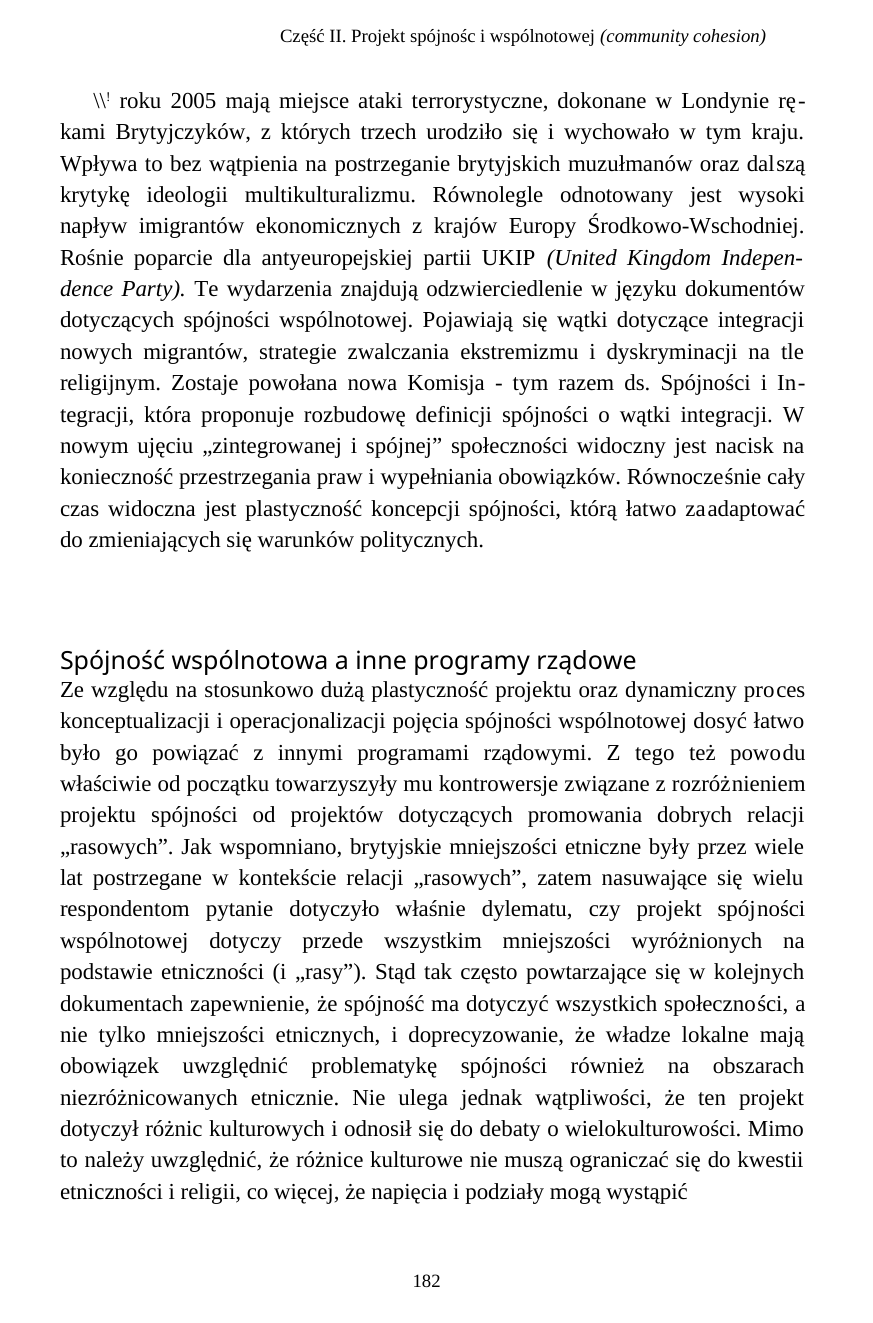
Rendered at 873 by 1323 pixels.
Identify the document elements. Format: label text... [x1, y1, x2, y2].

text Część II. Projekt spójnośc i wspólnotowej (community cohesion) [280, 24, 820, 46]
text 182 [412, 1269, 448, 1291]
text Spójność wspólnotowa a inne programy rządowe [60, 644, 805, 676]
text Ze względu na stosunkowo dużą plastyczność projektu oraz dynamiczny pro­ces konceptualizacji i operacjonalizacji pojęcia spójności wspólnotowej dosyć łatwo było go powiązać z innymi programami rządowymi. Z tego też powo­du właściwie od początku towarzyszyły mu kontrowersje związane z rozróż­nieniem projektu spójności od projektów dotyczących promowania dobrych relacji „rasowych”. Jak wspomniano, brytyjskie mniejszości etniczne były przez wiele lat postrzegane w kontekście relacji „rasowych”, zatem nasuwające się wielu respondentom pytanie dotyczyło właśnie dylematu, czy projekt spój­ności wspólnotowej dotyczy przede wszystkim mniejszości wyróżnionych na podstawie etniczności (i „rasy”). Stąd tak często powtarzające się w kolejnych dokumentach zapewnienie, że spójność ma dotyczyć wszystkich społeczno­ści, a nie tylko mniejszości etnicznych, i doprecyzowanie, że władze lokalne mają obowiązek uwzględnić problematykę spójności również na obszarach niezróżnicowanych etnicznie. Nie ulega jednak wątpliwości, że ten projekt dotyczył różnic kulturowych i odnosił się do debaty o wielokulturowości. Mimo to należy uwzględnić, że różnice kulturowe nie muszą ograniczać się do kwestii etniczności i religii, co więcej, że napięcia i podziały mogą wystąpić [60, 676, 805, 1204]
text \\! roku 2005 mają miejsce ataki terrorystyczne, dokonane w Londynie rę­kami Brytyjczyków, z których trzech urodziło się i wychowało w tym kraju. Wpływa to bez wątpienia na postrzeganie brytyjskich muzułmanów oraz dal­szą krytykę ideologii multikulturalizmu. Równolegle odnotowany jest wysoki napływ imigrantów ekonomicznych z krajów Europy Środkowo-Wschodniej. Rośnie poparcie dla antyeuropejskiej partii UKIP (United Kingdom Indepen- dence Party). Te wydarzenia znajdują odzwierciedlenie w języku dokumentów dotyczących spójności wspólnotowej. Pojawiają się wątki dotyczące integracji nowych migrantów, strategie zwalczania ekstremizmu i dyskryminacji na tle religijnym. Zostaje powołana nowa Komisja - tym razem ds. Spójności i In­tegracji, która proponuje rozbudowę definicji spójności o wątki integracji. W nowym ujęciu „zintegrowanej i spójnej” społeczności widoczny jest nacisk na konieczność przestrzegania praw i wypełniania obowiązków. Równocze­śnie cały czas widoczna jest plastyczność koncepcji spójności, którą łatwo za­adaptować do zmieniających się warunków politycznych. [60, 87, 805, 552]
